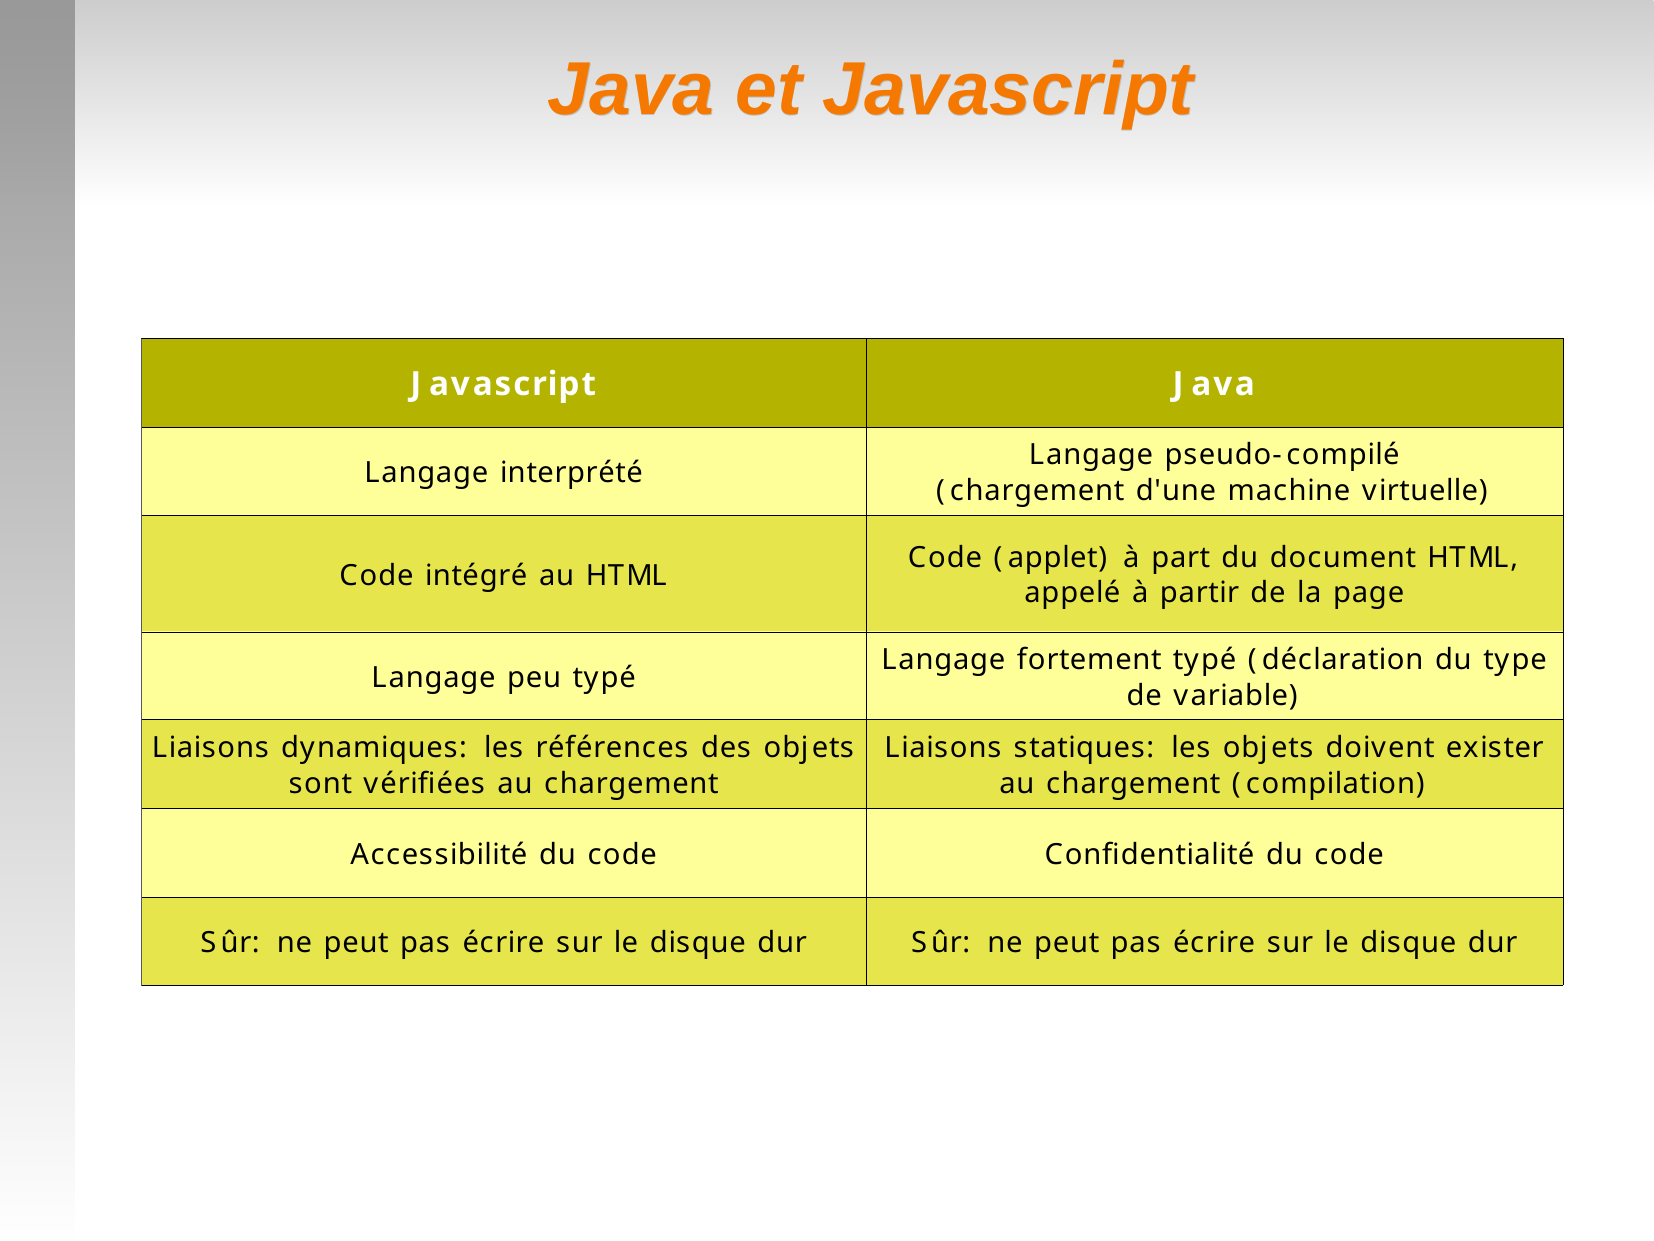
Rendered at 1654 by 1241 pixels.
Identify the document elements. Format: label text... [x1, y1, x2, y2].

title Java et Javascript [88, 0, 1654, 178]
chart [141, 338, 1565, 1063]
